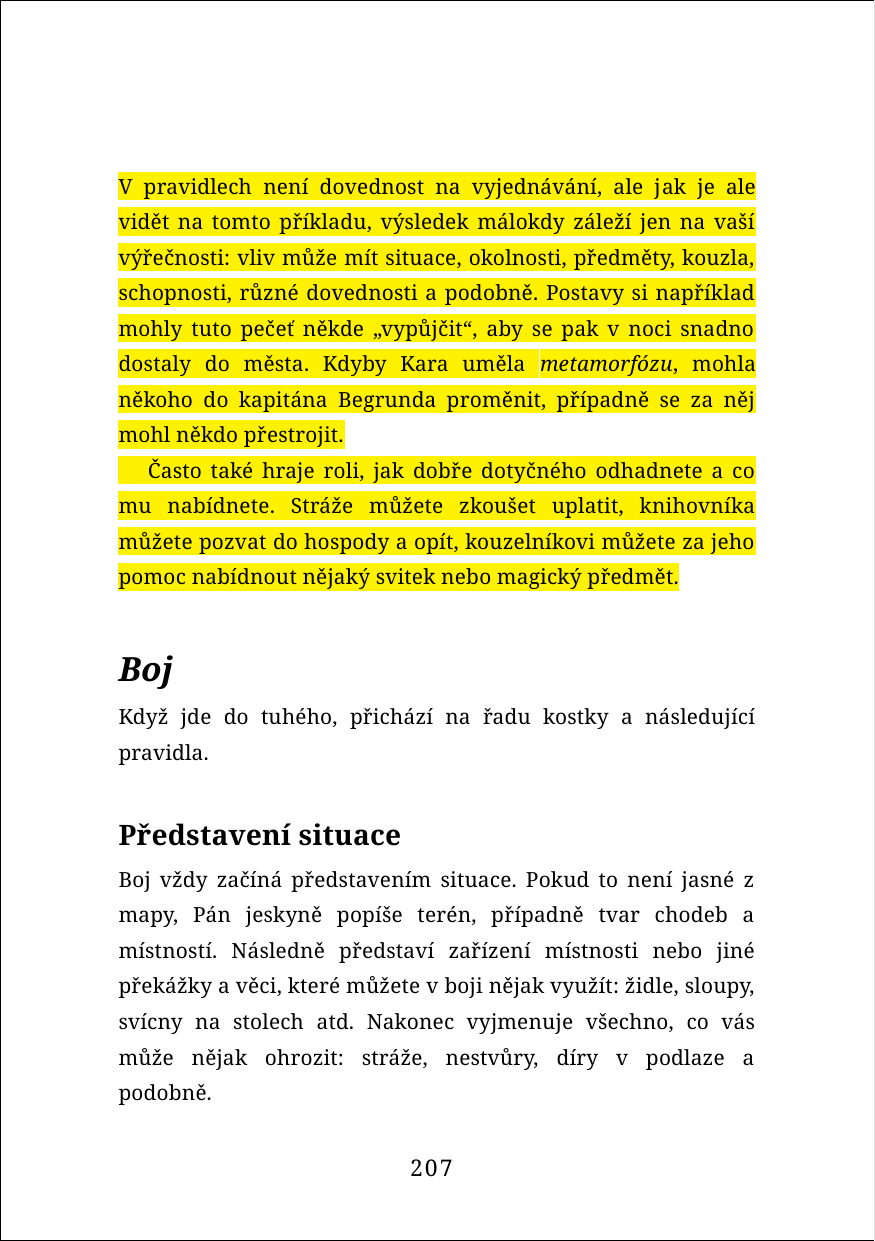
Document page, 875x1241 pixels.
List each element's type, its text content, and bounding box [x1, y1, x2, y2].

text Boj vždy začíná představením situace. Pokud to není jasné z mapy, Pán jeskyně popíše terén, případně tvar chodeb a místností. Následně představí zařízení místnosti nebo jiné překážky a věci, které můžete v boji nějak využít: židle, sloupy, svícny na stolech atd. Nakonec vyjmenuje všechno, co vás může nějak ohrozit: stráže, nestvůry, díry v podlaze a podobně. [118, 865, 756, 1107]
subtitle Představení situace [118, 815, 756, 853]
text Když jde do tuhého, přichází na řadu kostky a následující pravidla. [118, 702, 756, 766]
text V pravidlech není dovednost na vyjednávání, ale jak je ale vidět na tomto příkladu, výsledek málokdy záleží jen na vaší výřečnosti: vliv může mít situace, okolnosti, předměty, kouzla, schopnosti, různé dovednosti a podobně. Postavy si například mohly tuto pečeť někde „vypůjčit“, aby se pak v noci snadno dostaly do města. Kdyby Kara uměla metamorfózu, mohla někoho do kapitána Begrunda proměnit, případně se za něj mohl někdo přestrojit. Často také hraje roli, jak dobře dotyčného odhadnete a co mu nabídnete. Stráže můžete zkoušet uplatit, knihovníka můžete pozvat do hospody a opít, kouzelníkovi můžete za jeho pomoc nabídnout nějaký svitek nebo magický předmět. [118, 172, 756, 591]
subtitle Boj [118, 645, 756, 691]
